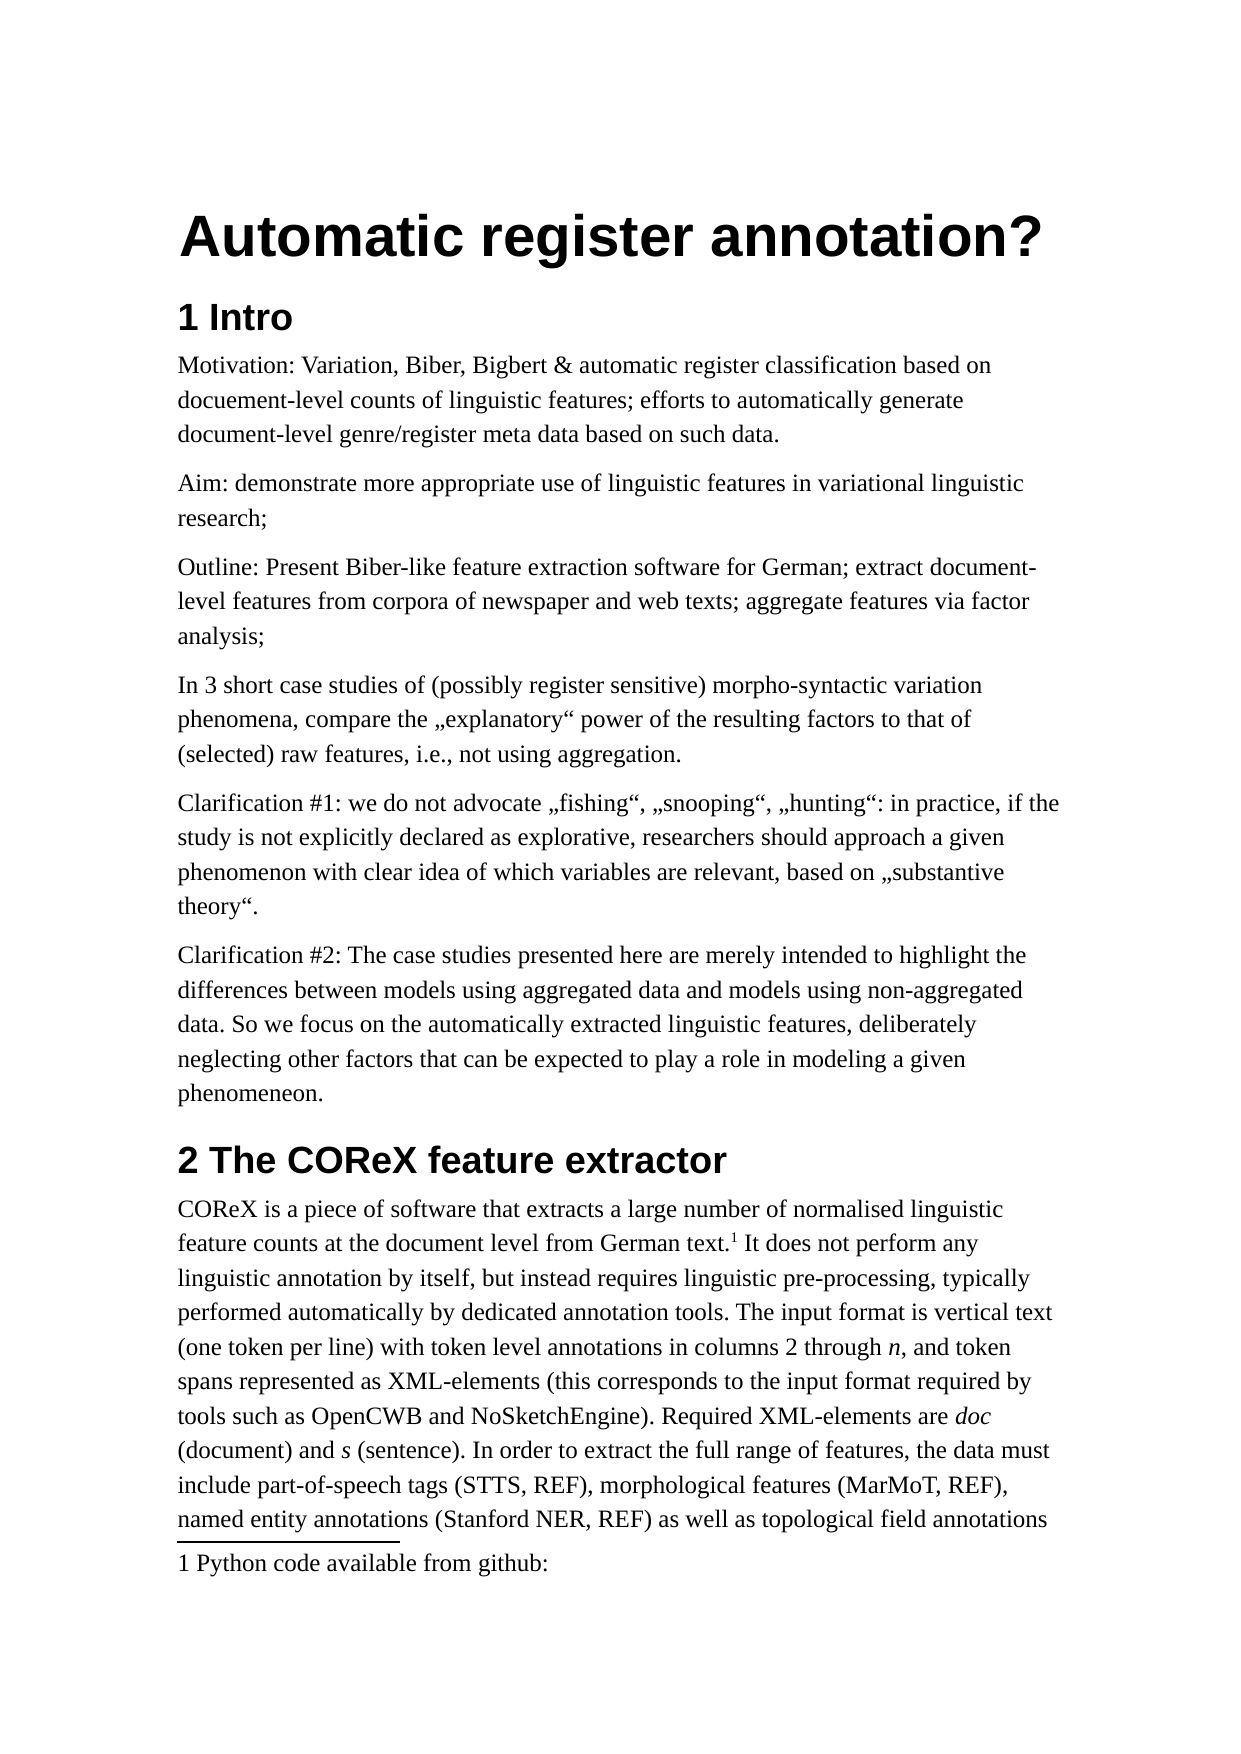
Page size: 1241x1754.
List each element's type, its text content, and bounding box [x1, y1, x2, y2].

title ­Automatic register annotation? [177, 202, 1063, 269]
text Outline: Present Biber-like feature extraction software for German; extract document-level features from corpora of newspaper and web texts; aggregate features via factor analysis; [177, 552, 1063, 650]
text In 3 short case studies of (possibly register sensitive) morpho-syntactic variation phenomena, compare the „explanatory“ power of the resulting factors to that of (selected) raw features, i.e., not using aggregation. [177, 670, 1063, 768]
text Aim: demonstrate more appropriate use of linguistic features in variational linguistic research; [177, 468, 1063, 532]
text Clarification #2: The case studies presented here are merely intended to highlight the differences between models using aggregated data and models using non-aggregated data. So we focus on the automatically extracted linguistic features, deliberately neglecting other factors that can be expected to play a role in modeling a given phenomeneon. [177, 941, 1063, 1107]
text Motivation: Variation, Biber, Bigbert & automatic register classification based on docuement-level counts of linguistic features; efforts to automatically generate document-level genre/register meta data based on such data. [177, 350, 1063, 448]
subtitle 1 Intro [177, 294, 1063, 338]
text Python code available from github: [177, 1548, 1063, 1577]
text Clarification #1: we do not advocate „fishing“, „snooping“, „hunting“: in practice, if the study is not explicitly declared as explorative, researchers should approach a given phenomenon with clear idea of which variables are relevant, based on „substantive theory“. [177, 788, 1063, 920]
subtitle 2 The COReX feature extractor [177, 1138, 1063, 1182]
text COReX is a piece of software that extracts a large number of normalised linguistic feature counts at the document level from German text. It does not perform any linguistic annotation by itself, but instead requires linguistic pre-processing, typically performed automatically by dedicated annotation tools. The input format is vertical text (one token per line) with token level annotations in columns 2 through n, and token spans represented as XML-elements (this corresponds to the input format required by tools such as OpenCWB and NoSketchEngine). Required XML-elements are doc (document) and s (sentence). In order to extract the full range of features, the data must include part-of-speech tags (STTS, REF), morphological features (MarMoT, REF), named entity annotations (Stanford NER, REF) as well as topological field annotations [177, 1194, 1063, 1533]
